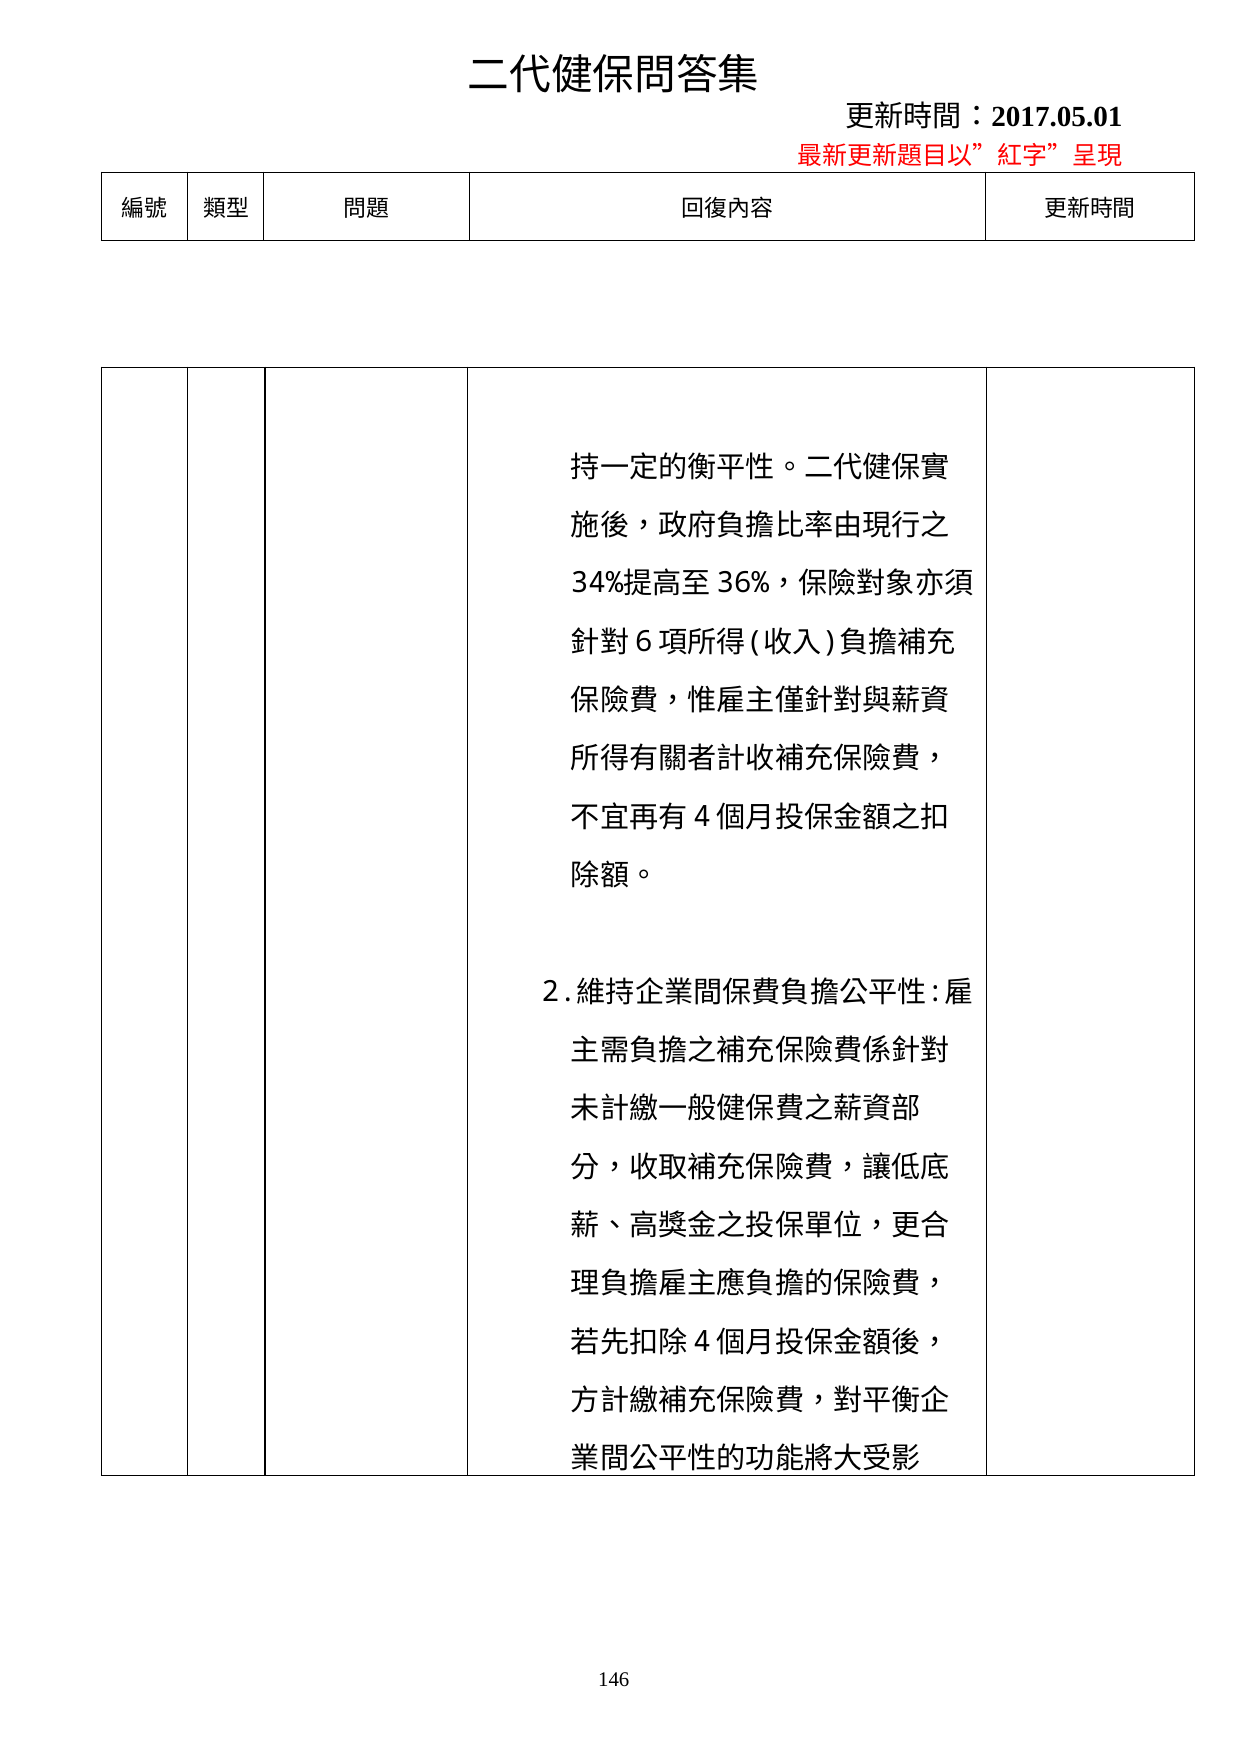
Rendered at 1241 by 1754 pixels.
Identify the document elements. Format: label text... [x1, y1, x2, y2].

table_cell [266, 368, 467, 1475]
table_cell [188, 368, 264, 1475]
table_cell [987, 368, 1194, 1475]
table_cell [102, 368, 187, 1475]
table_cell 持一定的衡平性。二代健保實施後，政府負擔比率由現行之34%提高至36%，保險對象亦須針對6項所得(收入)負擔補充保險費，惟雇主僅針對與薪資所得有關者計收補充保險費，不宜再有4個月投保金額之扣除額。 2.維持企業間保費負擔公平性:雇主需負擔之補充保險費係針對未計繳一般健保費之薪資部分，收取補充保險費，讓低底薪、高獎金之投保單位，更合理負擔雇主應負擔的保險費，若先扣除4個月投保金額後，方計繳補充保險費，對平衡企業間公平性的功能將大受影 [468, 368, 986, 1475]
